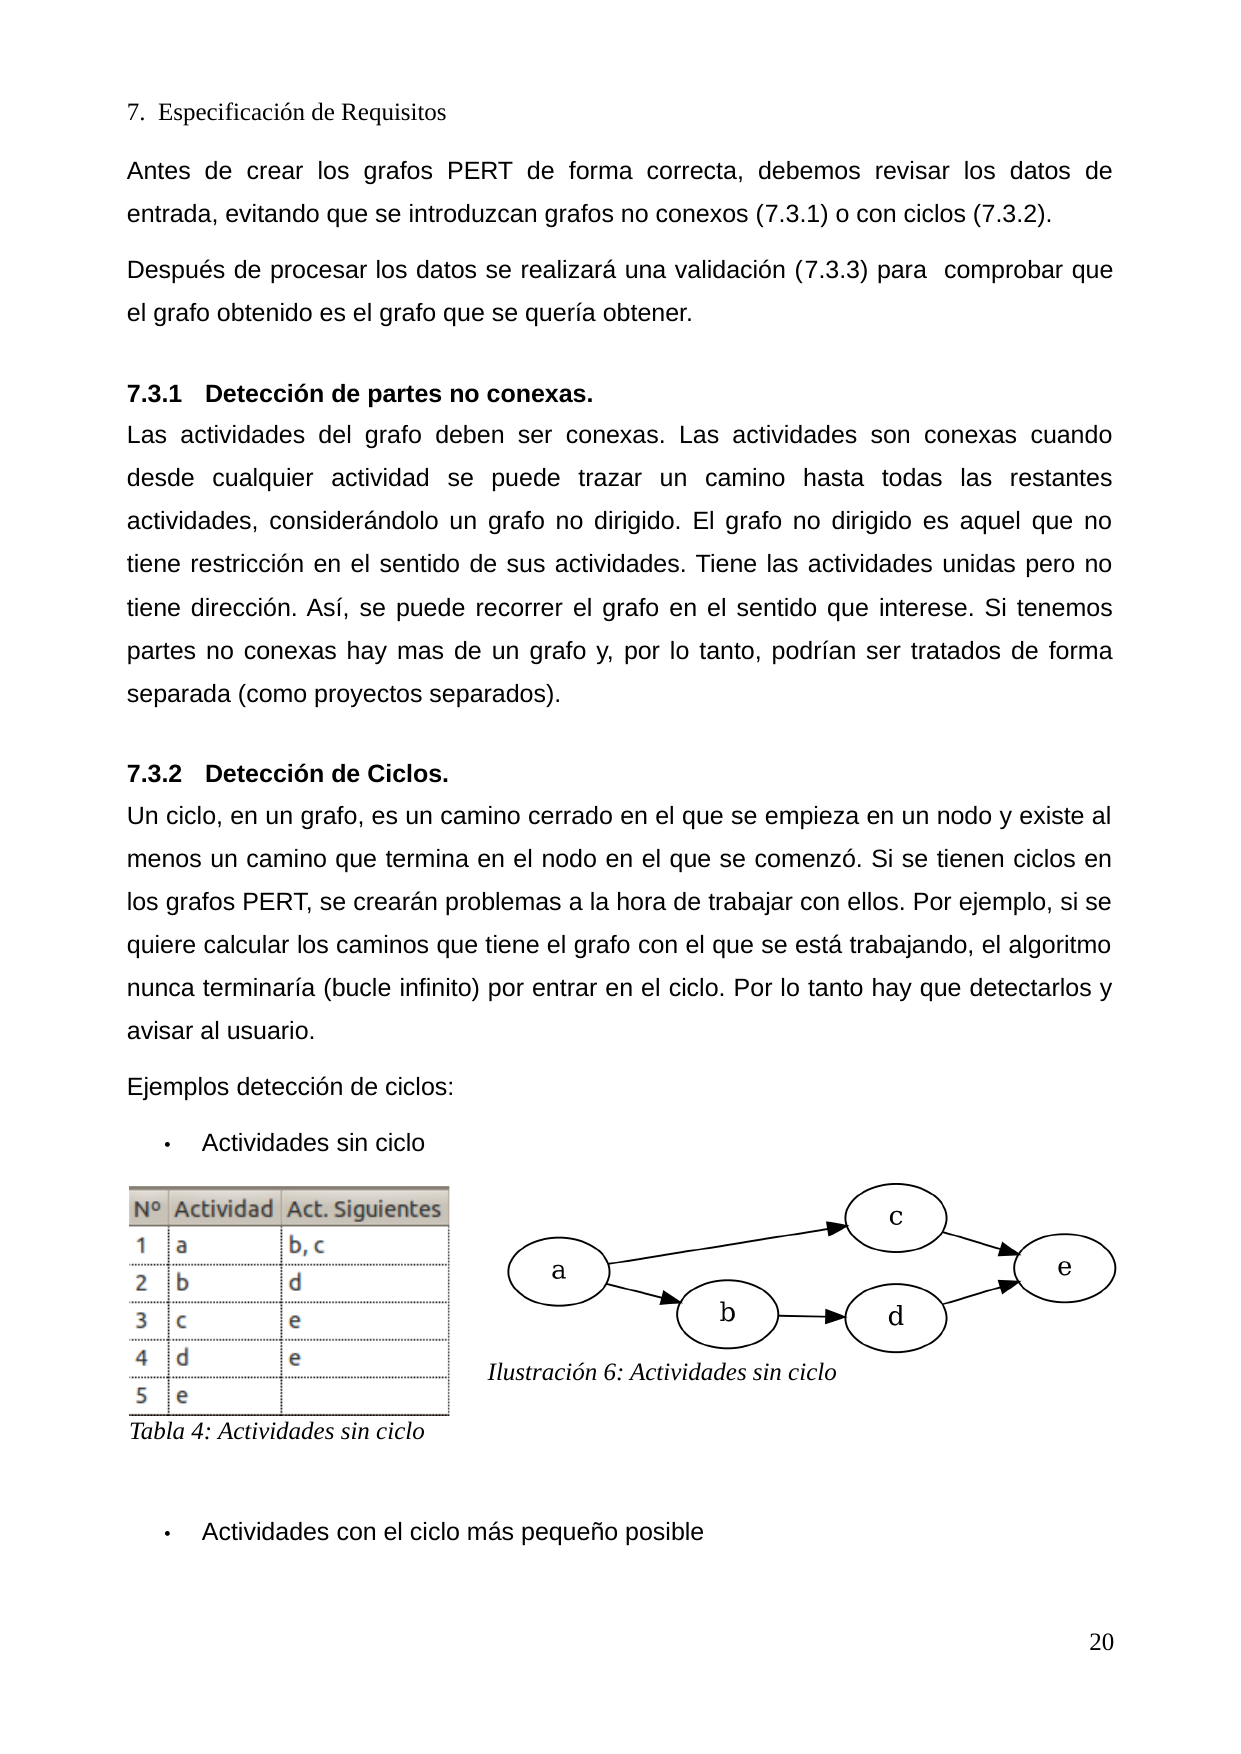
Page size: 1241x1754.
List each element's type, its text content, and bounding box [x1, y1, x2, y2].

text Un ciclo, en un grafo, es un camino cerrado en el que se empieza en un nodo y existe al menos un camino que termina en el nodo en el que se comenzó. Si se tienen ciclos en los grafos PERT, se crearán problemas a la hora de trabajar con ellos. Por ejemplo, si se quiere calcular los caminos que tiene el grafo con el que se está trabajando, el algoritmo nunca terminaría (bucle infinito) por entrar en el ciclo. Por lo tanto hay que detectarlos y avisar al usuario. [127, 801, 1114, 1045]
subtitle Detección de partes no conexas. [127, 379, 1114, 407]
list Actividades con el ciclo más pequeño posible [164, 1517, 1114, 1546]
text Ilustración 6: Actividades sin ciclo [487, 1358, 1139, 1386]
picture [129, 1186, 450, 1416]
text Antes de crear los grafos PERT de forma correcta, debemos revisar los datos de entrada, evitando que se introduzcan grafos no conexos (7.3.1) o con ciclos (7.3.2). [127, 156, 1114, 228]
text Después de procesar los datos se realizará una validación (7.3.3) para comprobar que el grafo obtenido es el grafo que se quería obtener. [127, 255, 1114, 327]
picture [504, 1181, 1122, 1358]
subtitle Detección de Ciclos. [127, 759, 1114, 788]
list Actividades sin ciclo [164, 1127, 1114, 1156]
text Las actividades del grafo deben ser conexas. Las actividades son conexas cuando desde cualquier actividad se puede trazar un camino hasta todas las restantes actividades, considerándolo un grafo no dirigido. El grafo no dirigido es aquel que no tiene restricción en el sentido de sus actividades. Tiene las actividades unidas pero no tiene dirección. Así, se puede recorrer el grafo en el sentido que interese. Si tenemos partes no conexas hay mas de un grafo y, por lo tanto, podrían ser tratados de forma separada (como proyectos separados). [127, 420, 1114, 707]
text Ejemplos detección de ciclos: [127, 1072, 1114, 1101]
text Tabla 4: Actividades sin ciclo [129, 1416, 449, 1445]
